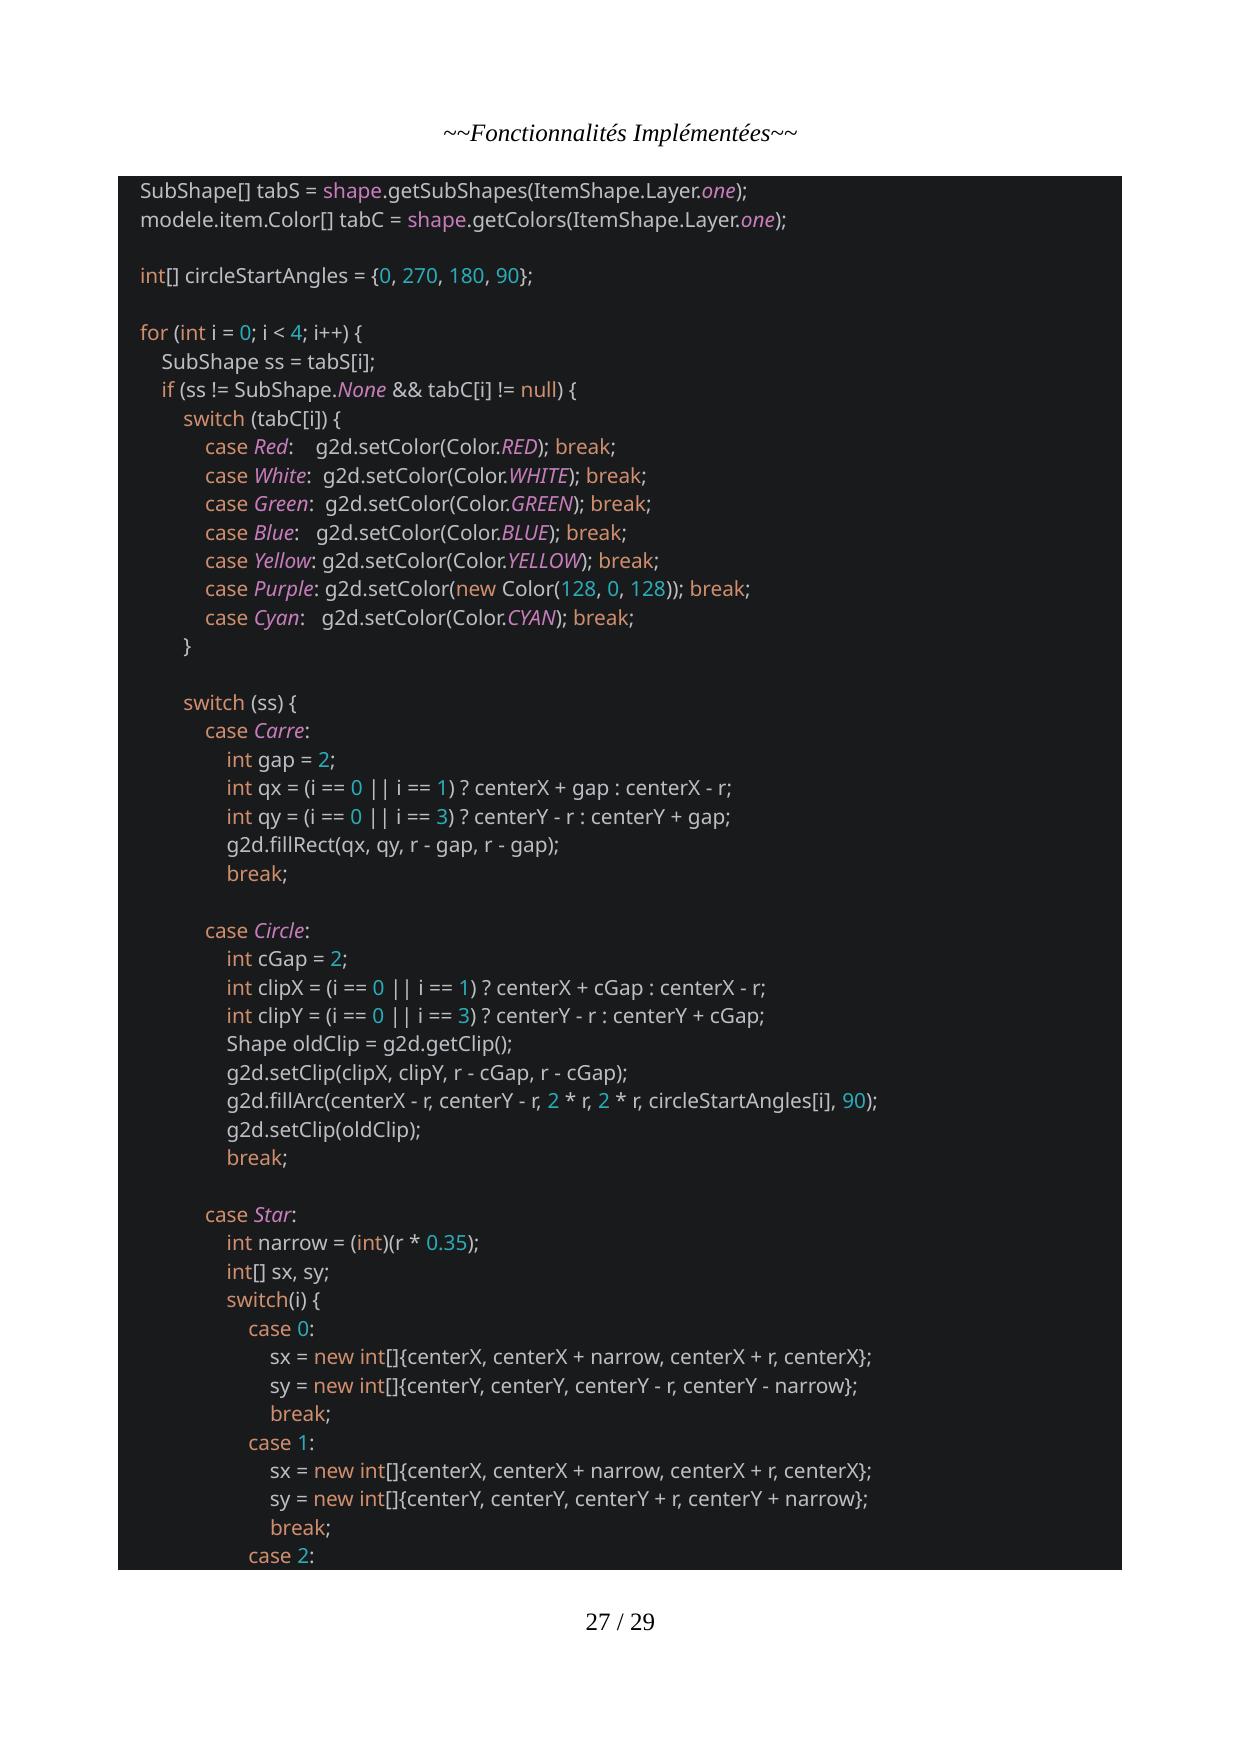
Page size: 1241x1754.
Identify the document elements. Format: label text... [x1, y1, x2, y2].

text SubShape[] tabS = shape.getSubShapes(ItemShape.Layer.one); modele.item.Color[] tabC = shape.getColors(ItemShape.Layer.one); int[] circleStartAngles = {0, 270, 180, 90}; for (int i = 0; i < 4; i++) { SubShape ss = tabS[i]; if (ss != SubShape.None && tabC[i] != null) { switch (tabC[i]) { case Red: g2d.setColor(Color.RED); break; case White: g2d.setColor(Color.WHITE); break; case Green: g2d.setColor(Color.GREEN); break; case Blue: g2d.setColor(Color.BLUE); break; case Yellow: g2d.setColor(Color.YELLOW); break; case Purple: g2d.setColor(new Color(128, 0, 128)); break; case Cyan: g2d.setColor(Color.CYAN); break; } switch (ss) { case Carre: int gap = 2; int qx = (i == 0 || i == 1) ? centerX + gap : centerX - r; int qy = (i == 0 || i == 3) ? centerY - r : centerY + gap; g2d.fillRect(qx, qy, r - gap, r - gap); break; case Circle: int cGap = 2; int clipX = (i == 0 || i == 1) ? centerX + cGap : centerX - r; int clipY = (i == 0 || i == 3) ? centerY - r : centerY + cGap; Shape oldClip = g2d.getClip(); g2d.setClip(clipX, clipY, r - cGap, r - cGap); g2d.fillArc(centerX - r, centerY - r, 2 * r, 2 * r, circleStartAngles[i], 90); g2d.setClip(oldClip); break; case Star: int narrow = (int)(r * 0.35); int[] sx, sy; switch(i) { case 0: sx = new int[]{centerX, centerX + narrow, centerX + r, centerX}; sy = new int[]{centerY, centerY, centerY - r, centerY - narrow}; break; case 1: sx = new int[]{centerX, centerX + narrow, centerX + r, centerX}; sy = new int[]{centerY, centerY, centerY + r, centerY + narrow}; break; case 2: [118, 176, 1122, 1570]
